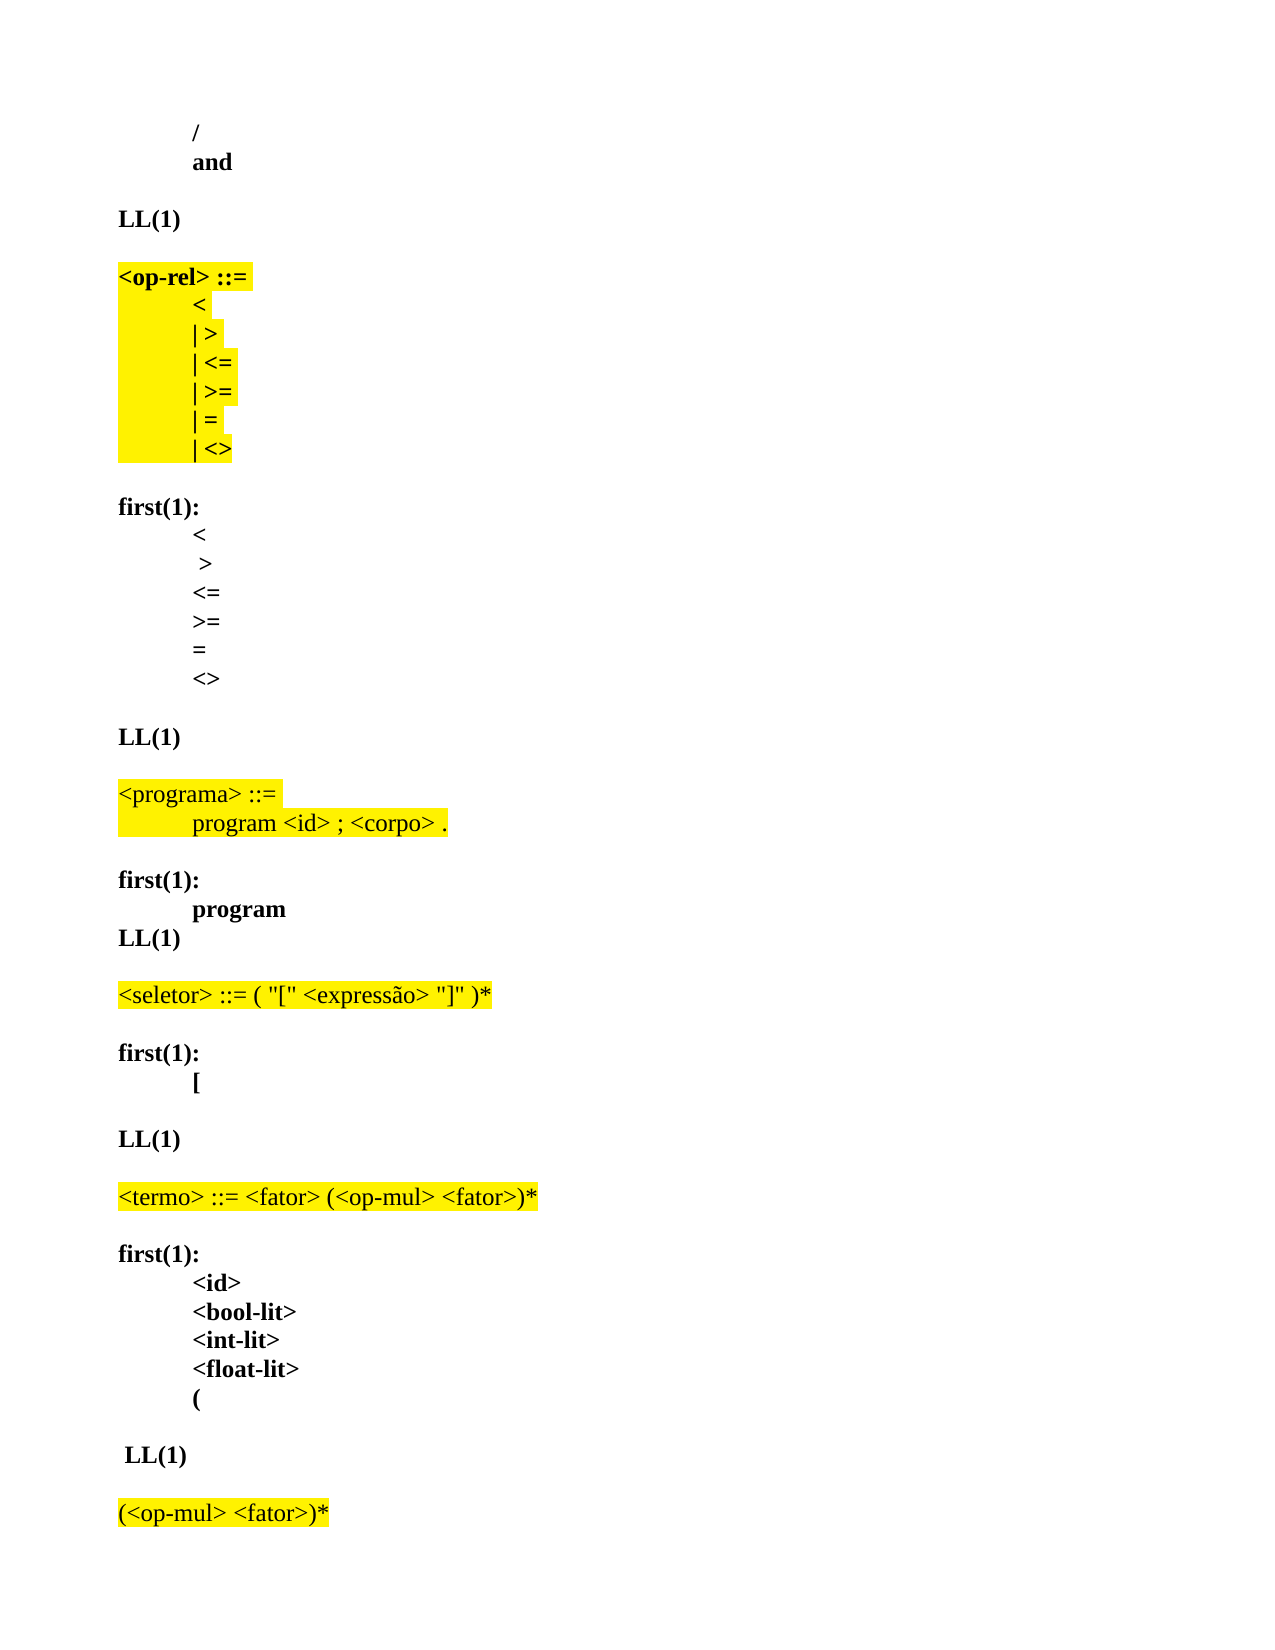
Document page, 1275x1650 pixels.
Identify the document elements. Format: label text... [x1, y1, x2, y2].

text [ [118, 1067, 1157, 1096]
text LL(1) [118, 923, 1157, 952]
text first(1): [118, 1239, 1157, 1268]
text | > [118, 319, 1157, 348]
text <termo> ::= <fator> (<op-mul> <fator>)* [118, 1182, 1157, 1211]
text <bool-lit> [118, 1297, 1157, 1326]
text LL(1) [118, 1441, 1157, 1469]
text first(1): [118, 492, 1157, 521]
text (<op-mul> <fator>)* [118, 1498, 1157, 1527]
text program <id> ; <corpo> . [118, 808, 1157, 837]
text program [118, 894, 1157, 923]
text > [118, 549, 1157, 578]
text / [118, 118, 1157, 147]
text <= [118, 578, 1157, 607]
text < [118, 291, 1157, 319]
text <float-lit> [118, 1354, 1157, 1383]
text | <> [118, 434, 1157, 463]
text <int-lit> [118, 1326, 1157, 1354]
text first(1): [118, 866, 1157, 894]
text | >= [118, 377, 1157, 406]
text LL(1) [118, 204, 1157, 233]
text <seletor> ::= ( "[" <expressão> "]" )* [118, 981, 1157, 1009]
text LL(1) [118, 722, 1157, 751]
text >= [118, 607, 1157, 636]
text <op-rel> ::= [118, 262, 1157, 291]
text <programa> ::= [118, 779, 1157, 808]
text LL(1) [118, 1124, 1157, 1153]
text first(1): [118, 1038, 1157, 1067]
text and [118, 147, 1157, 176]
text | <= [118, 348, 1157, 377]
text | = [118, 406, 1157, 434]
text <> [118, 664, 1157, 693]
text = [118, 636, 1157, 664]
text <id> [118, 1268, 1157, 1297]
text ( [118, 1383, 1157, 1412]
text < [118, 521, 1157, 549]
